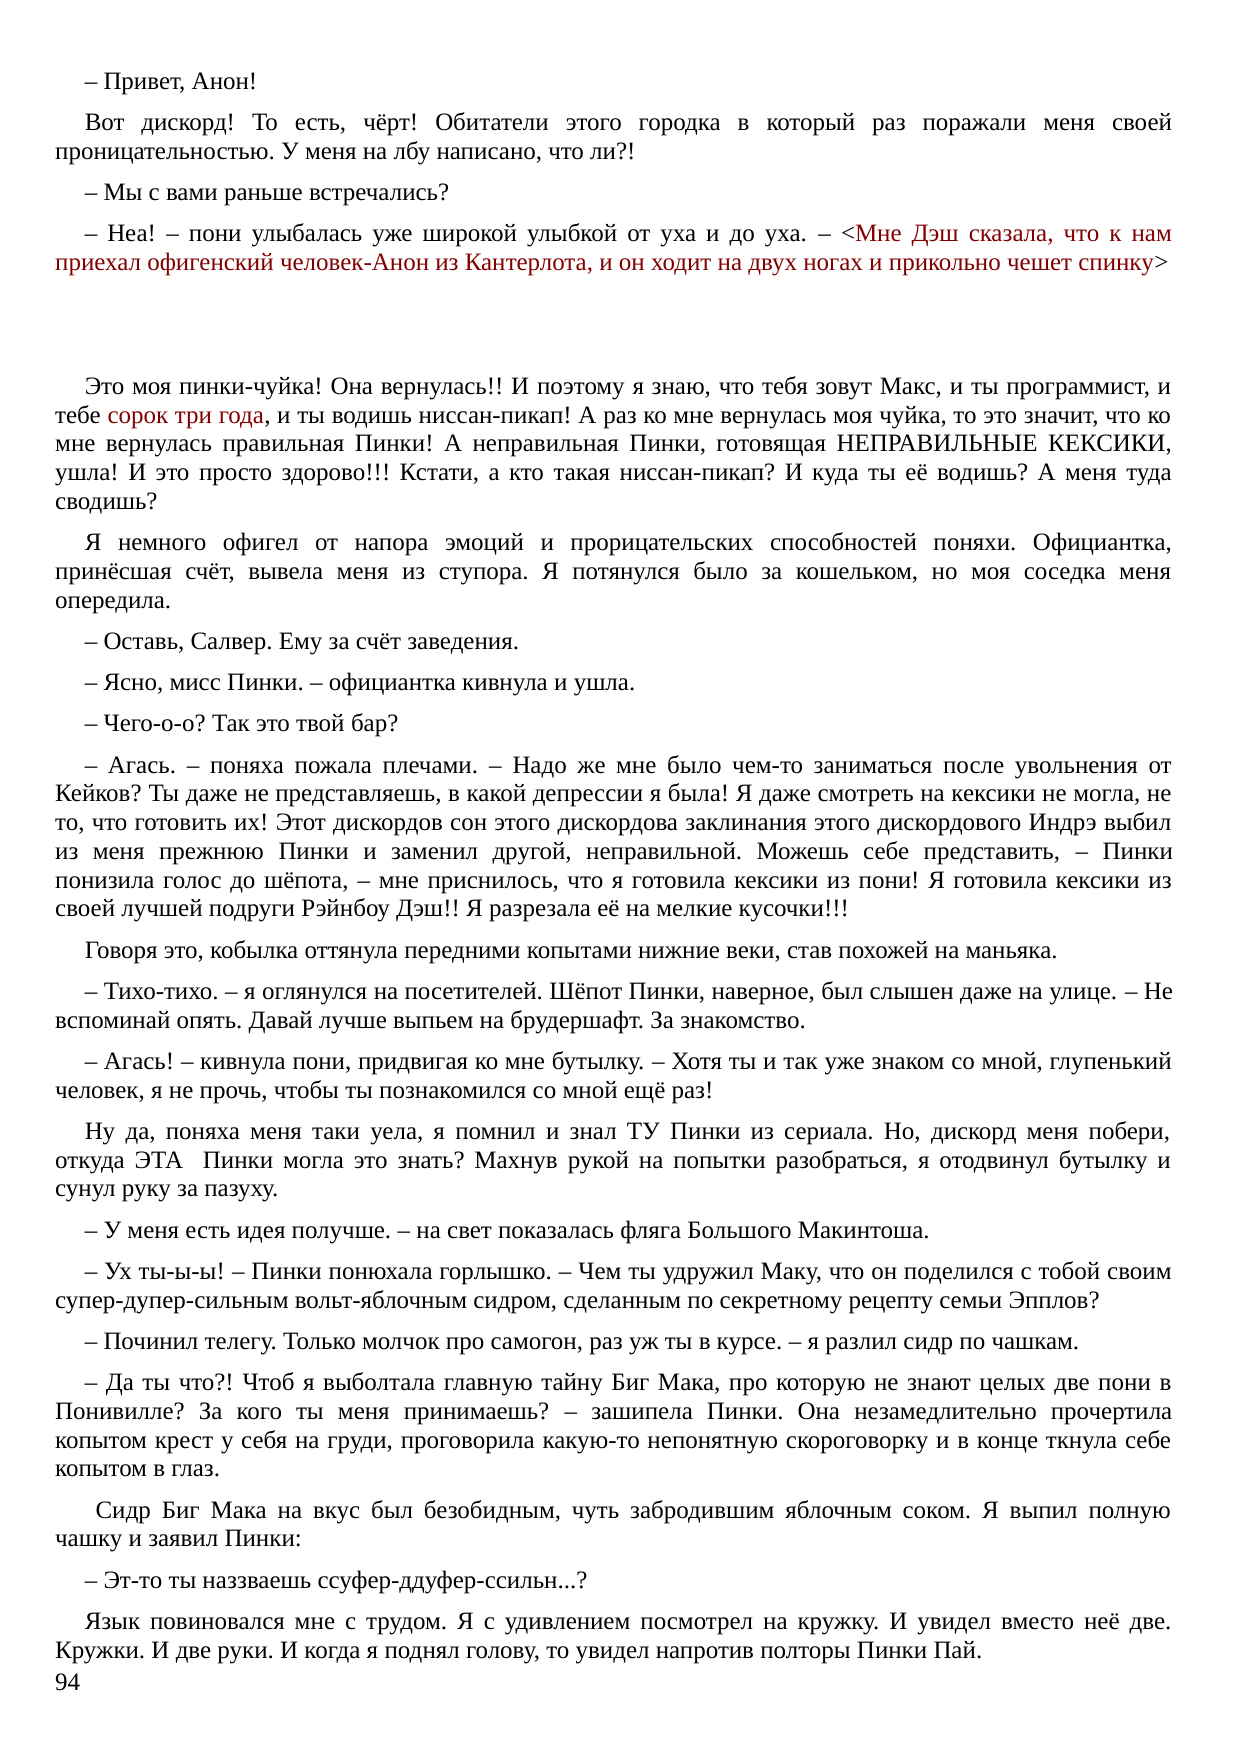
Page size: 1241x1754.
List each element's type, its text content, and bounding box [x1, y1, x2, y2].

text – Починил телегу. Только молчок про самогон, раз уж ты в курсе. – я разлил сидр по чашкам. [55, 1326, 1173, 1355]
text Ну да, поняха меня таки уела, я помнил и знал ТУ Пинки из сериала. Но, дискорд меня побери, откуда ЭТА Пинки могла это знать? Махнув рукой на попытки разобраться, я отодвинул бутылку и сунул руку за пазуху. [55, 1116, 1173, 1202]
text Я немного офигел от напора эмоций и прорицательских способностей поняхи. Официантка, принёсшая счёт, вывела меня из ступора. Я потянулся было за кошельком, но моя соседка меня опередила. [55, 527, 1173, 613]
text – У меня есть идея получше. – на свет показалась фляга Большого Макинтоша. [55, 1215, 1173, 1243]
text Сидр Биг Мака на вкус был безобидным, чуть забродившим яблочным соком. Я выпил полную чашку и заявил Пинки: [55, 1495, 1173, 1552]
text Говоря это, кобылка оттянула передними копытами нижние веки, став похожей на маньяка. [55, 935, 1173, 963]
text Это моя пинки-чуйка! Она вернулась!! И поэтому я знаю, что тебя зовут Макс, и ты программист, и тебе сорок три года, и ты водишь ниссан-пикап! А раз ко мне вернулась моя чуйка, то это значит, что ко мне вернулась правильная Пинки! А неправильная Пинки, готовящая НЕПРАВИЛЬНЫЕ КЕКСИКИ, ушла! И это просто здорово!!! Кстати, а кто такая ниссан-пикап? И куда ты её водишь? А меня туда сводишь? [55, 371, 1173, 515]
text – Ух ты-ы-ы! – Пинки понюхала горлышко. – Чем ты удружил Маку, что он поделился с тобой своим супер-дупер-сильным вольт-яблочным сидром, сделанным по секретному рецепту семьи Эпплов? [55, 1256, 1173, 1313]
text – Эт-то ты наззваешь ссуфер-ддуфер-ссильн...? [55, 1565, 1173, 1593]
text – Агась. – поняха пожала плечами. – Надо же мне было чем-то заниматься после увольнения от Кейков? Ты даже не представляешь, в какой депрессии я была! Я даже смотреть на кексики не могла, не то, что готовить их! Этот дискордов сон этого дискордова заклинания этого дискордового Индрэ выбил из меня прежнюю Пинки и заменил другой, неправильной. Можешь себе представить, – Пинки понизила голос до шёпота, – мне приснилось, что я готовила кексики из пони! Я готовила кексики из своей лучшей подруги Рэйнбоу Дэш!! Я разрезала её на мелкие кусочки!!! [55, 750, 1173, 922]
text Язык повиновался мне с трудом. Я с удивлением посмотрел на кружку. И увидел вместо неё две. Кружки. И две руки. И когда я поднял голову, то увидел напротив полторы Пинки Пай. [55, 1606, 1173, 1663]
text Вот дискорд! То есть, чёрт! Обитатели этого городка в который раз поражали меня своей проницательностью. У меня на лбу написано, что ли?! [55, 107, 1173, 165]
text – Тихо-тихо. – я оглянулся на посетителей. Шёпот Пинки, наверное, был слышен даже на улице. – Не вспоминай опять. Давай лучше выпьем на брудершафт. За знакомство. [55, 976, 1173, 1033]
text – Да ты что?! Чтоб я выболтала главную тайну Биг Мака, про которую не знают целых две пони в Понивилле? За кого ты меня принимаешь? – зашипела Пинки. Она незамедлительно прочертила копытом крест у себя на груди, проговорила какую-то непонятную скороговорку и в конце ткнула себе копытом в глаз. [55, 1367, 1173, 1482]
text – Чего-о-о? Так это твой бар? [55, 708, 1173, 737]
text – Оставь, Салвер. Ему за счёт заведения. [55, 626, 1173, 655]
text – Привет, Анон! [55, 66, 1173, 95]
text – Неа! – пони улыбалась уже широкой улыбкой от уха и до уха. – <Мне Дэш сказала, что к нам приехал офигенский человек-Анон из Кантерлота, и он ходит на двух ногах и прикольно чешет спинку> [55, 218, 1173, 276]
text – Мы с вами раньше встречались? [55, 177, 1173, 206]
text – Ясно, мисс Пинки. – официантка кивнула и ушла. [55, 667, 1173, 696]
text – Агась! – кивнула пони, придвигая ко мне бутылку. – Хотя ты и так уже знаком со мной, глупенький человек, я не прочь, чтобы ты познакомился со мной ещё раз! [55, 1046, 1173, 1103]
